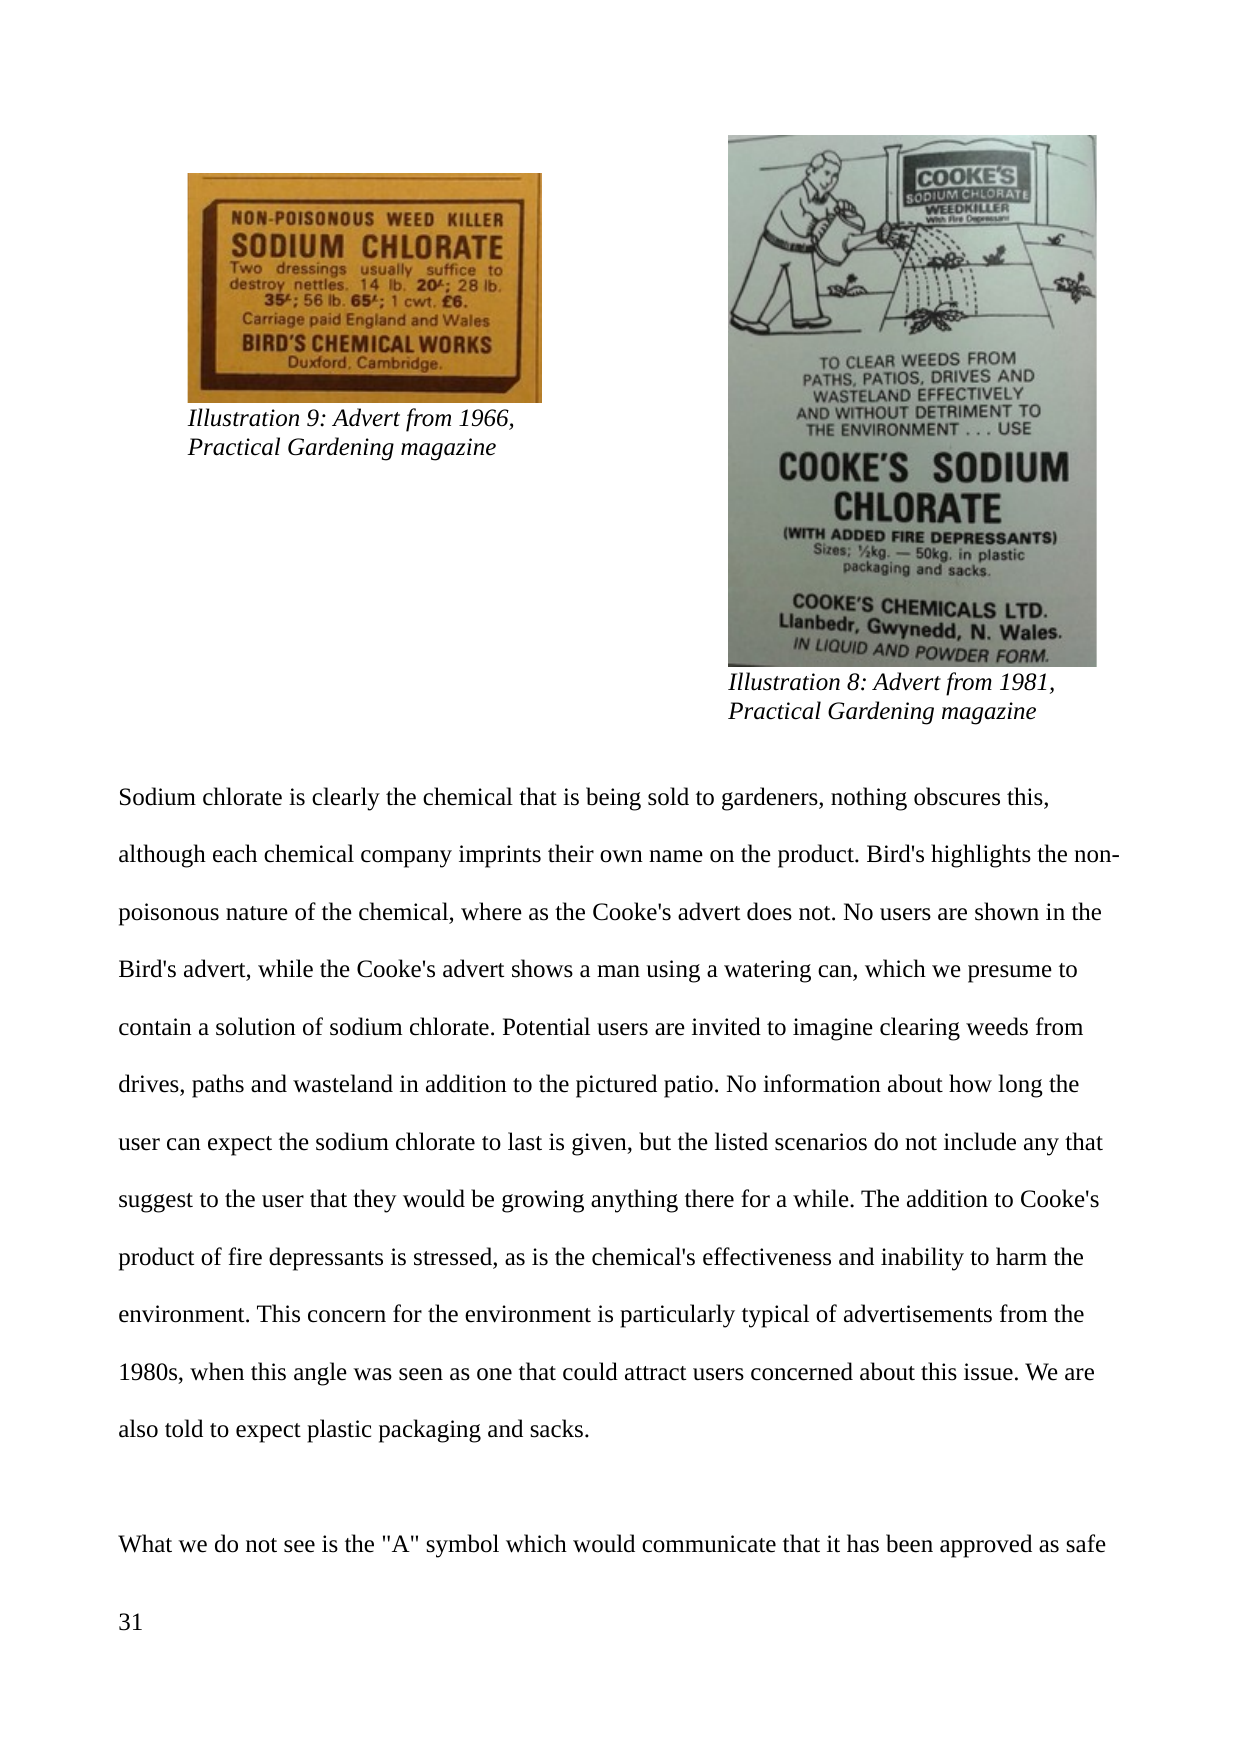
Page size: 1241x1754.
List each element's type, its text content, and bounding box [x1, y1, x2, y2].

picture [728, 135, 1097, 667]
text What we do not see is the "A" symbol which would communicate that it has been approved as safe [118, 1529, 1122, 1558]
text Illustration 9: Advert from 1966, Practical Gardening magazine [188, 403, 542, 460]
text Illustration 8: Advert from 1981, Practical Gardening magazine [728, 667, 1097, 724]
picture [187, 173, 542, 403]
text Sodium chlorate is clearly the chemical that is being sold to gardeners, nothing obscures this, although each chemical company imprints their own name on the product. Bird's highlights the non-poisonous nature of the chemical, where as the Cooke's advert does not. No users are shown in the Bird's advert, while the Cooke's advert shows a man using a watering can, which we presume to contain a solution of sodium chlorate. Potential users are invited to imagine clearing weeds from drives, paths and wasteland in addition to the pictured patio. No information about how long the user can expect the sodium chlorate to last is given, but the listed scenarios do not include any that suggest to the user that they would be growing anything there for a while. The addition to Cooke's product of fire depressants is stressed, as is the chemical's effectiveness and inability to harm the environment. This concern for the environment is particularly typical of advertisements from the 1980s, when this angle was seen as one that could attract users concerned about this issue. We are also told to expect plastic packaging and sacks. [118, 782, 1122, 1443]
